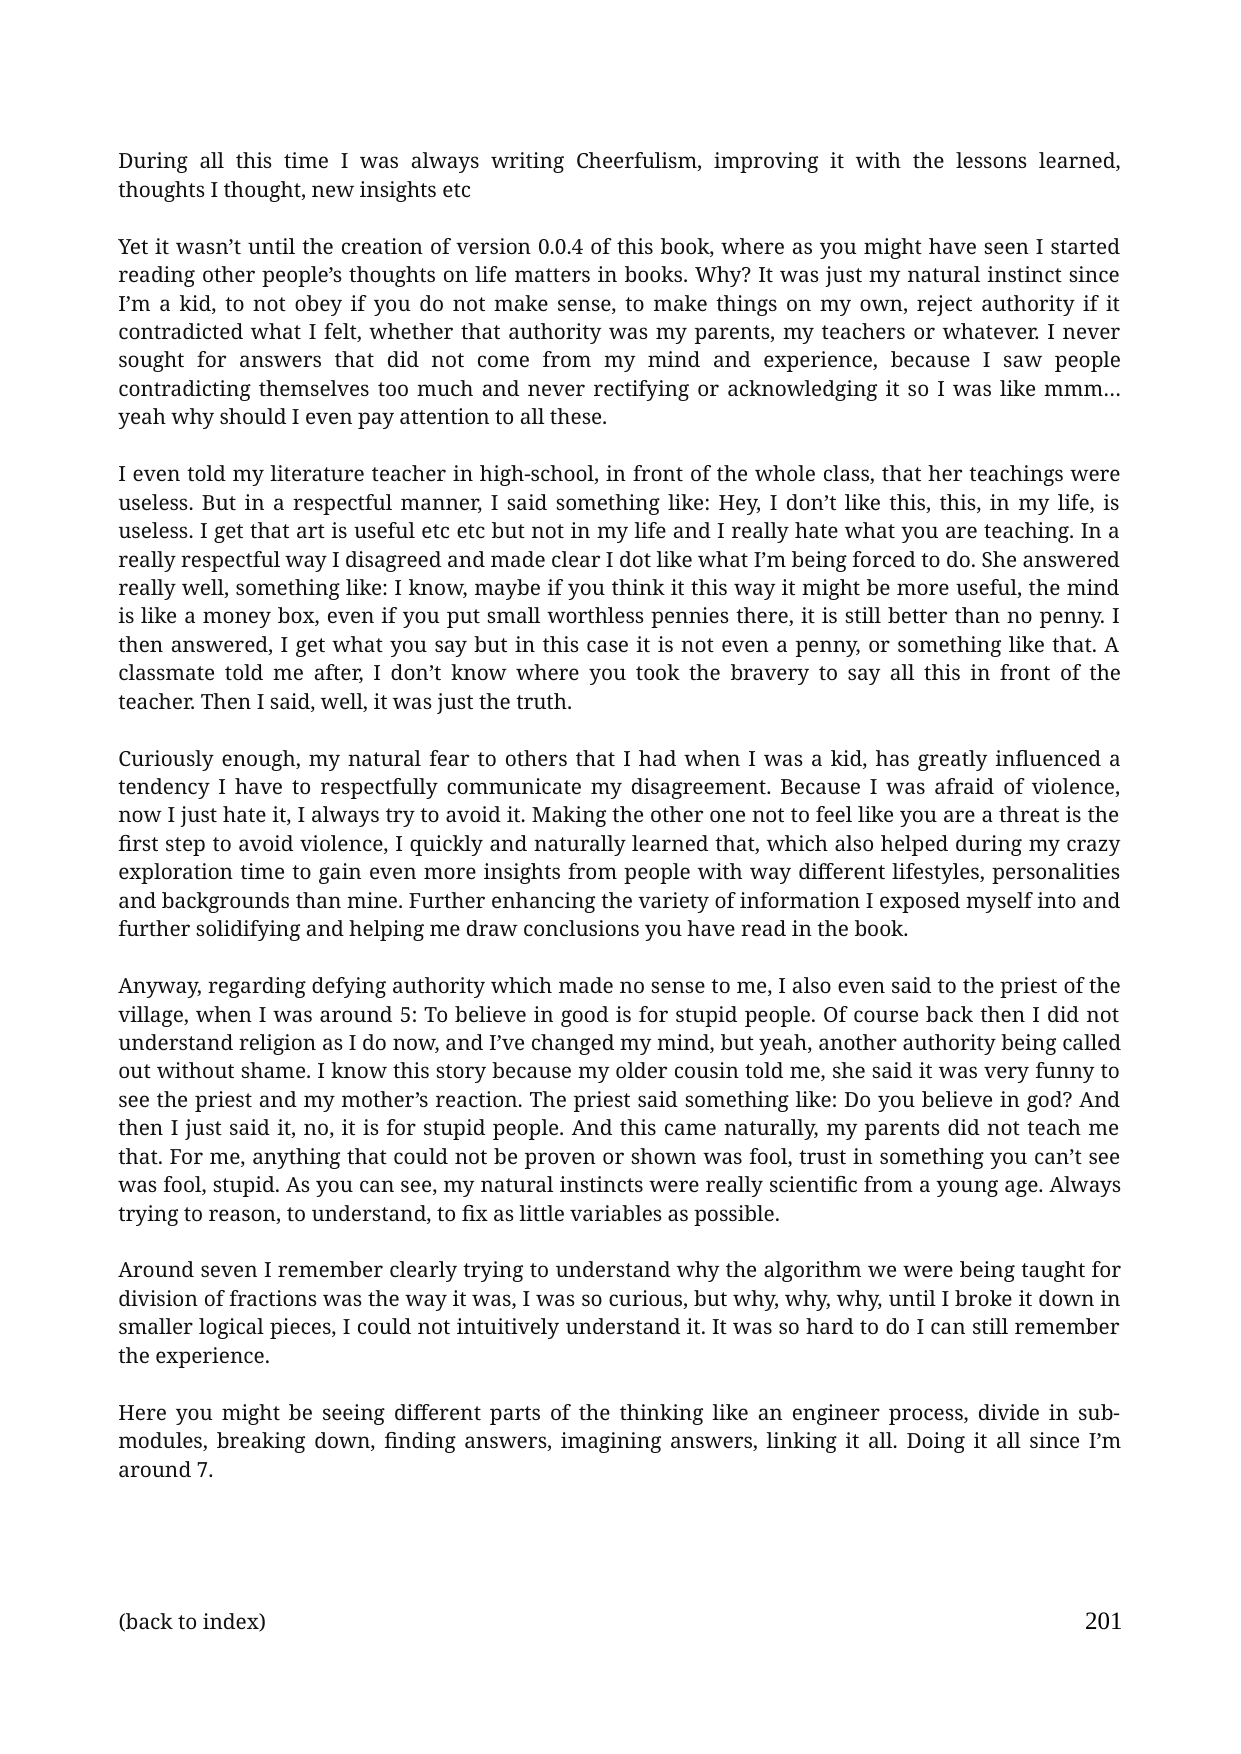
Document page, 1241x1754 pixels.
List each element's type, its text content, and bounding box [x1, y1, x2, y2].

text Around seven I remember clearly trying to understand why the algorithm we were being taught for division of fractions was the way it was, I was so curious, but why, why, why, until I broke it down in smaller logical pieces, I could not intuitively understand it. It was so hard to do I can still remember the experience. [118, 1256, 1122, 1369]
text Anyway, regarding defying authority which made no sense to me, I also even said to the priest of the village, when I was around 5: To believe in good is for stupid people. Of course back then I did not understand religion as I do now, and I’ve changed my mind, but yeah, another authority being called out without shame. I know this story because my older cousin told me, she said it was very funny to see the priest and my mother’s reaction. The priest said something like: Do you believe in god? And then I just said it, no, it is for stupid people. And this came naturally, my parents did not teach me that. For me, anything that could not be proven or shown was fool, trust in something you can’t see was fool, stupid. As you can see, my natural instincts were really scientific from a young age. Always trying to reason, to understand, to fix as little variables as possible. [118, 971, 1122, 1227]
text I even told my literature teacher in high-school, in front of the whole class, that her teachings were useless. But in a respectful manner, I said something like: Hey, I don’t like this, this, in my life, is useless. I get that art is useful etc etc but not in my life and I really hate what you are teaching. In a really respectful way I disagreed and made clear I dot like what I’m being forced to do. She answered really well, something like: I know, maybe if you think it this way it might be more useful, the mind is like a money box, even if you put small worthless pennies there, it is still better than no penny. I then answered, I get what you say but in this case it is not even a penny, or something like that. A classmate told me after, I don’t know where you took the bravery to say all this in front of the teacher. Then I said, well, it was just the truth. [118, 459, 1122, 715]
text Curiously enough, my natural fear to others that I had when I was a kid, has greatly influenced a tendency I have to respectfully communicate my disagreement. Because I was afraid of violence, now I just hate it, I always try to avoid it. Making the other one not to feel like you are a threat is the first step to avoid violence, I quickly and naturally learned that, which also helped during my crazy exploration time to gain even more insights from people with way different lifestyles, personalities and backgrounds than mine. Further enhancing the variety of information I exposed myself into and further solidifying and helping me draw conclusions you have read in the book. [118, 744, 1122, 943]
text Yet it wasn’t until the creation of version 0.0.4 of this book, where as you might have seen I started reading other people’s thoughts on life matters in books. Why? It was just my natural instinct since I’m a kid, to not obey if you do not make sense, to make things on my own, reject authority if it contradicted what I felt, whether that authority was my parents, my teachers or whatever. I never sought for answers that did not come from my mind and experience, because I saw people contradicting themselves too much and never rectifying or acknowledging it so I was like mmm… yeah why should I even pay attention to all these. [118, 232, 1122, 431]
text Here you might be seeing different parts of the thinking like an engineer process, divide in sub-modules, breaking down, finding answers, imagining answers, linking it all. Doing it all since I’m around 7. [118, 1398, 1122, 1483]
text During all this time I was always writing Cheerfulism, improving it with the lessons learned, thoughts I thought, new insights etc [118, 147, 1122, 203]
